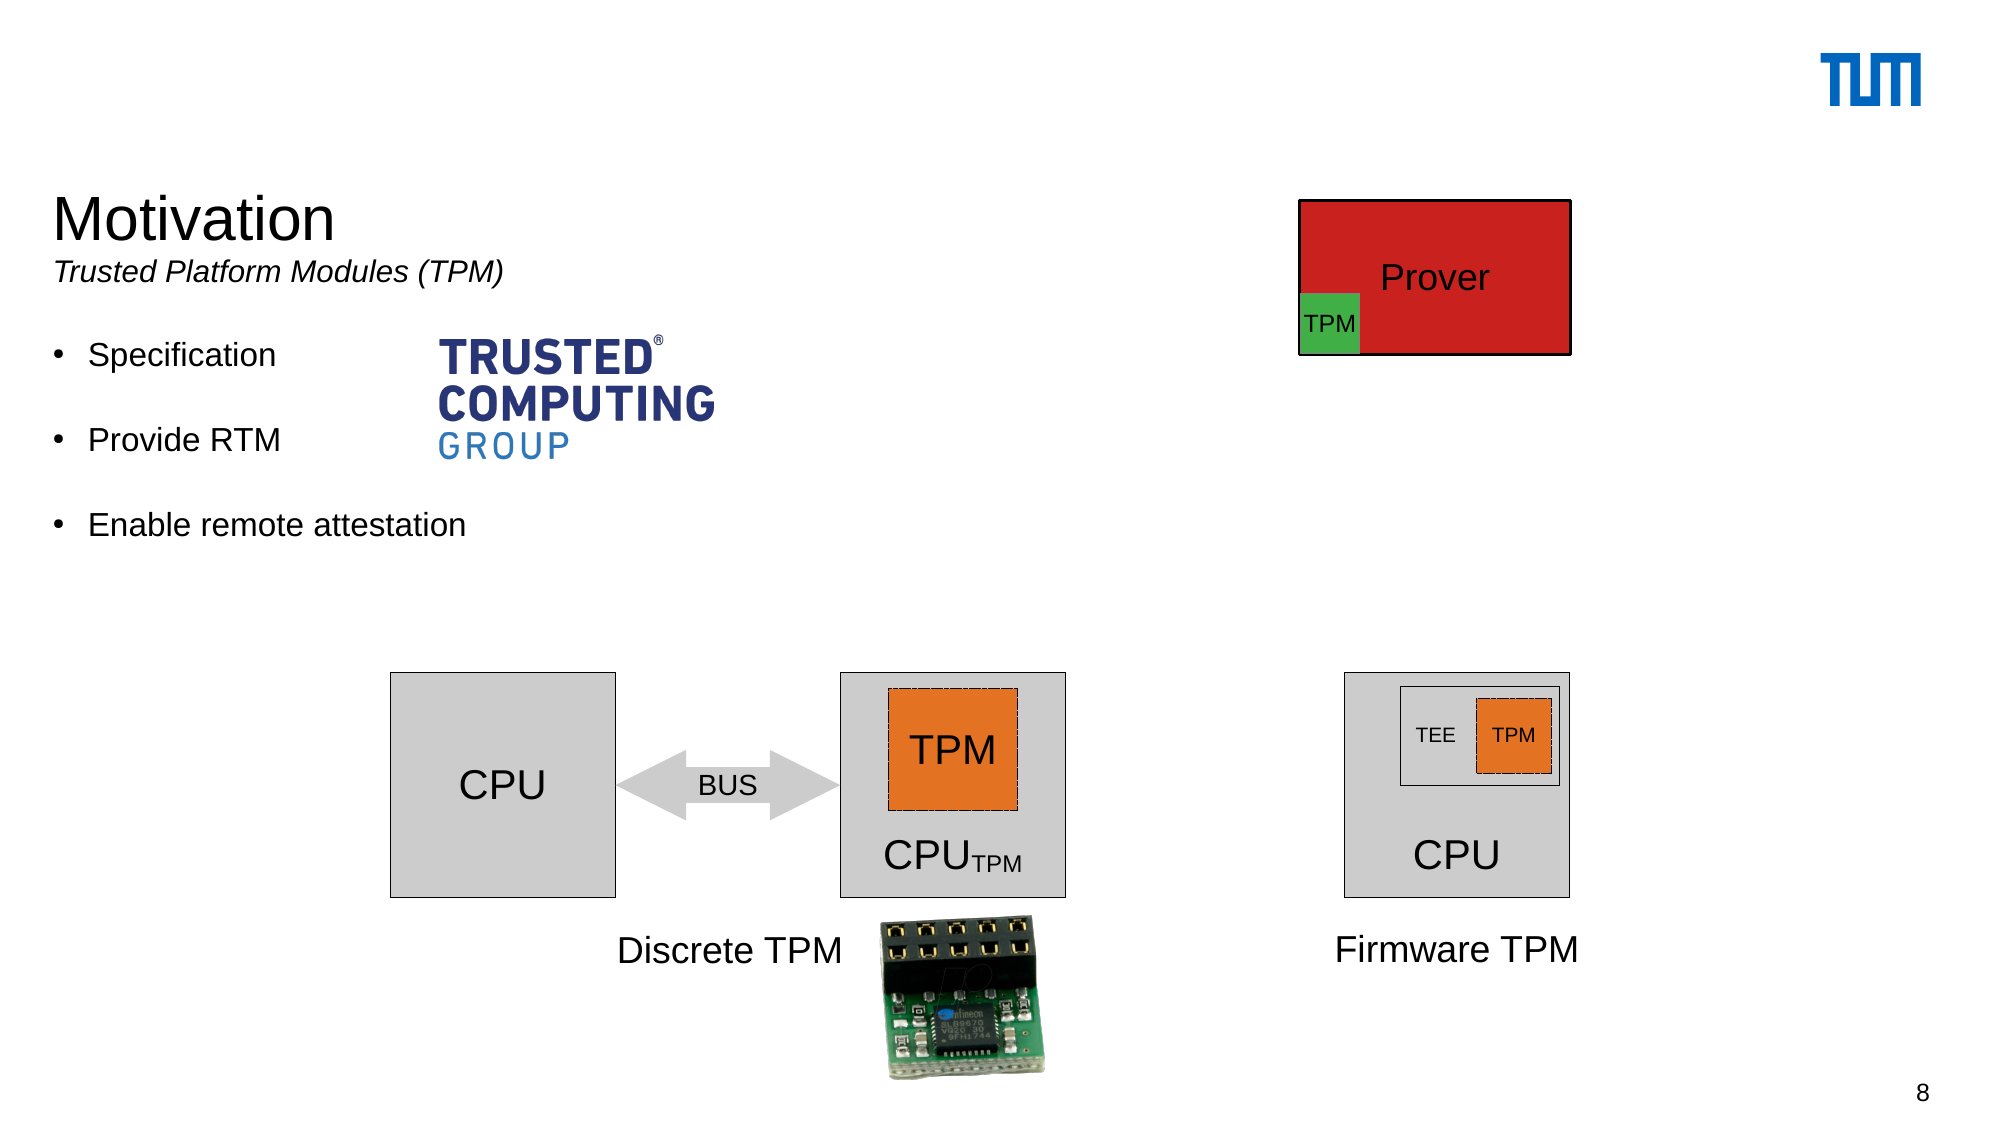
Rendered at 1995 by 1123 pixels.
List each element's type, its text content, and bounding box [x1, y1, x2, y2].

picture [864, 909, 1054, 1087]
picture [437, 332, 716, 461]
text_box TPM [1300, 293, 1360, 354]
text_box CPU [1344, 672, 1570, 898]
list Specification Provide RTM Enable remote attestation [52, 330, 1453, 674]
text_box CPU [390, 672, 616, 898]
text_box Prover [1299, 200, 1571, 355]
text_box CPUTPM [840, 672, 1066, 898]
text_box TPM [1476, 698, 1552, 774]
title Motivation Trusted Platform Modules (TPM) [52, 166, 1453, 307]
text_box TEE [1400, 686, 1560, 786]
text_box TPM [888, 688, 1018, 811]
text_box Discrete TPM [601, 922, 858, 979]
text_box Firmware TPM [1319, 921, 1595, 979]
